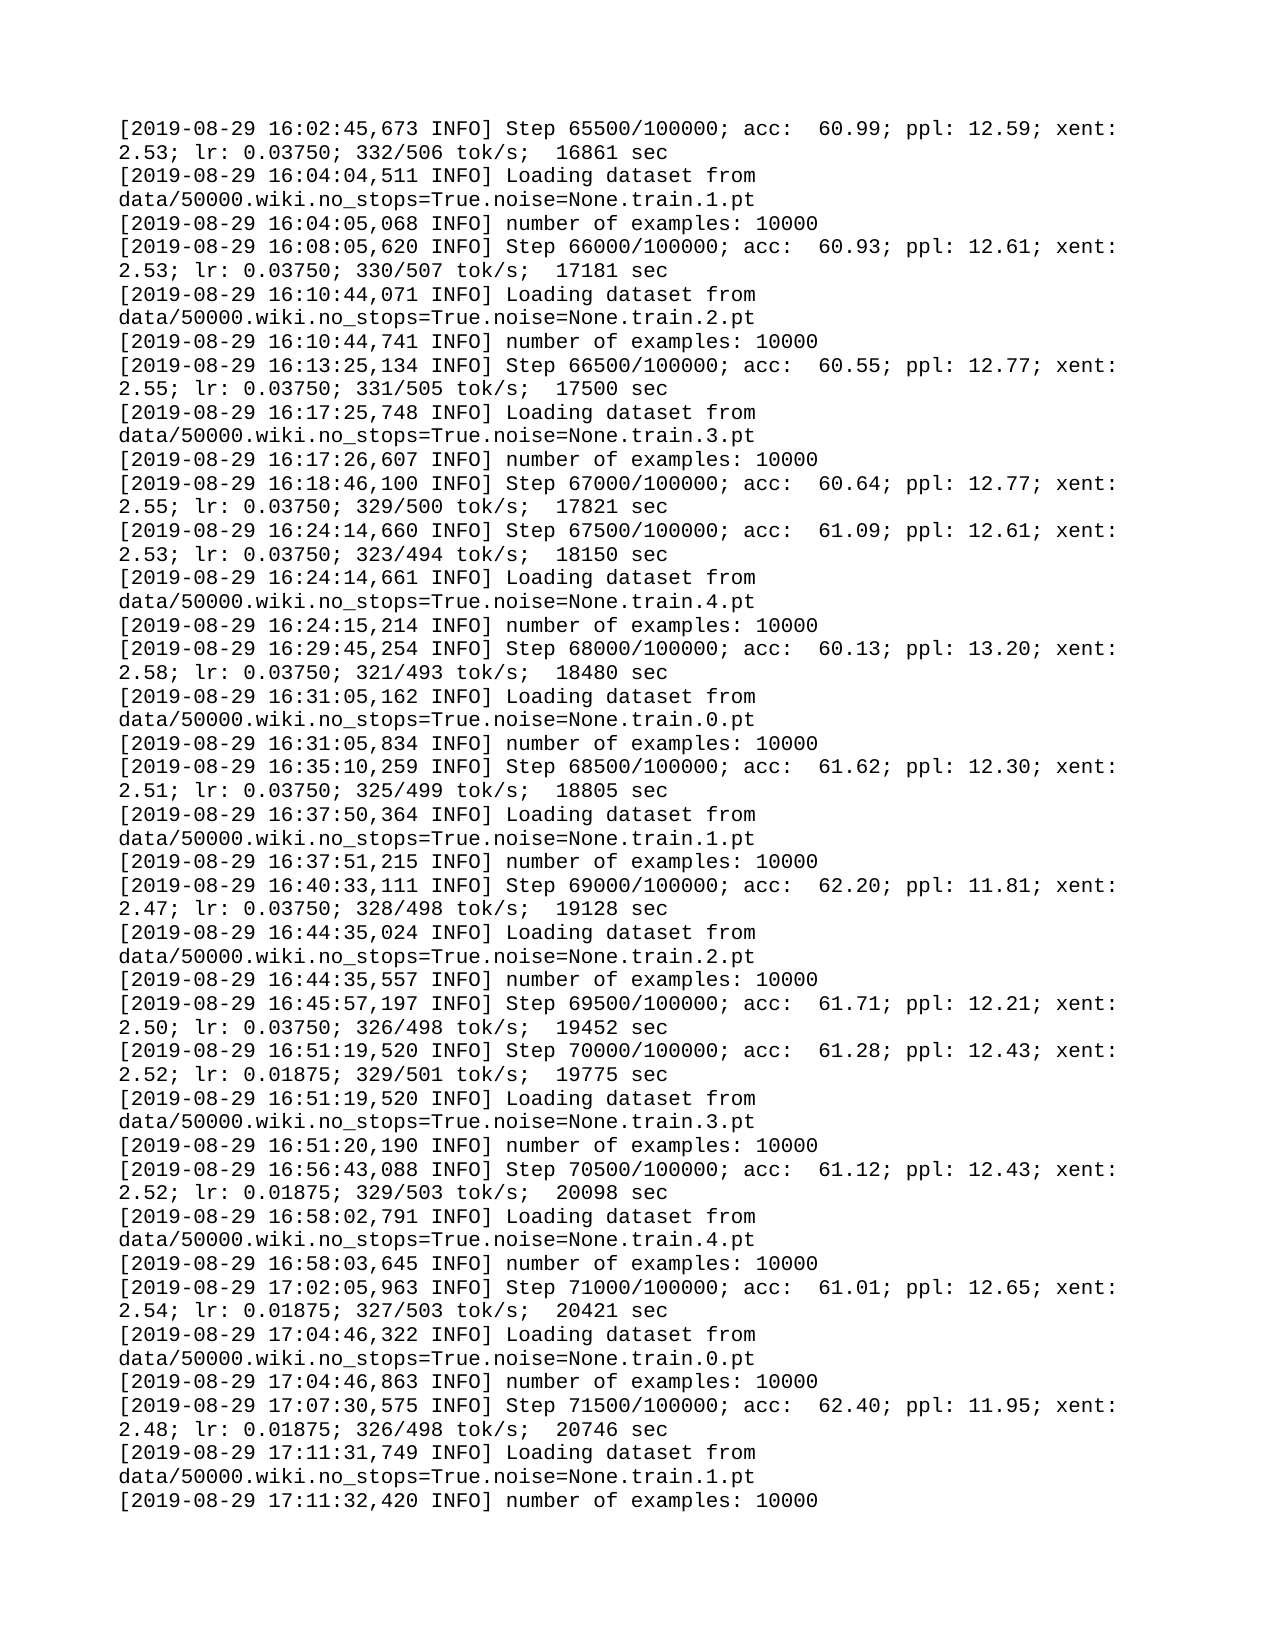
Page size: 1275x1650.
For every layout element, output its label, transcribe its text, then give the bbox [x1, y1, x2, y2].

text [2019-08-29 16:18:46,100 INFO] Step 67000/100000; acc: 60.64; ppl: 12.77; xent: 2.55; lr: 0.03750; 329/500 tok/s; 17821 sec [118, 473, 1157, 520]
text [2019-08-29 16:31:05,834 INFO] number of examples: 10000 [118, 733, 1157, 757]
text [2019-08-29 17:11:31,749 INFO] Loading dataset from data/50000.wiki.no_stops=True.noise=None.train.1.pt [118, 1442, 1157, 1489]
text [2019-08-29 16:17:25,748 INFO] Loading dataset from data/50000.wiki.no_stops=True.noise=None.train.3.pt [118, 402, 1157, 449]
text [2019-08-29 16:04:05,068 INFO] number of examples: 10000 [118, 213, 1157, 236]
text [2019-08-29 16:58:03,645 INFO] number of examples: 10000 [118, 1253, 1157, 1277]
text [2019-08-29 16:10:44,741 INFO] number of examples: 10000 [118, 331, 1157, 354]
text [2019-08-29 16:17:26,607 INFO] number of examples: 10000 [118, 449, 1157, 473]
text [2019-08-29 16:13:25,134 INFO] Step 66500/100000; acc: 60.55; ppl: 12.77; xent: 2.55; lr: 0.03750; 331/505 tok/s; 17500 sec [118, 354, 1157, 402]
text [2019-08-29 16:24:15,214 INFO] number of examples: 10000 [118, 615, 1157, 638]
text [2019-08-29 16:29:45,254 INFO] Step 68000/100000; acc: 60.13; ppl: 13.20; xent: 2.58; lr: 0.03750; 321/493 tok/s; 18480 sec [118, 638, 1157, 686]
text [2019-08-29 16:24:14,660 INFO] Step 67500/100000; acc: 61.09; ppl: 12.61; xent: 2.53; lr: 0.03750; 323/494 tok/s; 18150 sec [118, 520, 1157, 567]
text [2019-08-29 17:07:30,575 INFO] Step 71500/100000; acc: 62.40; ppl: 11.95; xent: 2.48; lr: 0.01875; 326/498 tok/s; 20746 sec [118, 1395, 1157, 1442]
text [2019-08-29 16:51:19,520 INFO] Step 70000/100000; acc: 61.28; ppl: 12.43; xent: 2.52; lr: 0.01875; 329/501 tok/s; 19775 sec [118, 1040, 1157, 1088]
text [2019-08-29 16:40:33,111 INFO] Step 69000/100000; acc: 62.20; ppl: 11.81; xent: 2.47; lr: 0.03750; 328/498 tok/s; 19128 sec [118, 875, 1157, 922]
text [2019-08-29 16:02:45,673 INFO] Step 65500/100000; acc: 60.99; ppl: 12.59; xent: 2.53; lr: 0.03750; 332/506 tok/s; 16861 sec [118, 118, 1157, 165]
text [2019-08-29 16:44:35,557 INFO] number of examples: 10000 [118, 969, 1157, 993]
text [2019-08-29 16:10:44,071 INFO] Loading dataset from data/50000.wiki.no_stops=True.noise=None.train.2.pt [118, 284, 1157, 331]
text [2019-08-29 16:44:35,024 INFO] Loading dataset from data/50000.wiki.no_stops=True.noise=None.train.2.pt [118, 922, 1157, 969]
text [2019-08-29 17:11:32,420 INFO] number of examples: 10000 [118, 1489, 1157, 1513]
text [2019-08-29 16:37:51,215 INFO] number of examples: 10000 [118, 851, 1157, 875]
text [2019-08-29 17:04:46,322 INFO] Loading dataset from data/50000.wiki.no_stops=True.noise=None.train.0.pt [118, 1324, 1157, 1371]
text [2019-08-29 16:37:50,364 INFO] Loading dataset from data/50000.wiki.no_stops=True.noise=None.train.1.pt [118, 804, 1157, 851]
text [2019-08-29 17:02:05,963 INFO] Step 71000/100000; acc: 61.01; ppl: 12.65; xent: 2.54; lr: 0.01875; 327/503 tok/s; 20421 sec [118, 1277, 1157, 1324]
text [2019-08-29 16:35:10,259 INFO] Step 68500/100000; acc: 61.62; ppl: 12.30; xent: 2.51; lr: 0.03750; 325/499 tok/s; 18805 sec [118, 757, 1157, 804]
text [2019-08-29 17:04:46,863 INFO] number of examples: 10000 [118, 1371, 1157, 1395]
text [2019-08-29 16:04:04,511 INFO] Loading dataset from data/50000.wiki.no_stops=True.noise=None.train.1.pt [118, 165, 1157, 213]
text [2019-08-29 16:51:19,520 INFO] Loading dataset from data/50000.wiki.no_stops=True.noise=None.train.3.pt [118, 1088, 1157, 1135]
text [2019-08-29 16:58:02,791 INFO] Loading dataset from data/50000.wiki.no_stops=True.noise=None.train.4.pt [118, 1206, 1157, 1253]
text [2019-08-29 16:51:20,190 INFO] number of examples: 10000 [118, 1135, 1157, 1158]
text [2019-08-29 16:45:57,197 INFO] Step 69500/100000; acc: 61.71; ppl: 12.21; xent: 2.50; lr: 0.03750; 326/498 tok/s; 19452 sec [118, 993, 1157, 1040]
text [2019-08-29 16:31:05,162 INFO] Loading dataset from data/50000.wiki.no_stops=True.noise=None.train.0.pt [118, 686, 1157, 733]
text [2019-08-29 16:56:43,088 INFO] Step 70500/100000; acc: 61.12; ppl: 12.43; xent: 2.52; lr: 0.01875; 329/503 tok/s; 20098 sec [118, 1158, 1157, 1206]
text [2019-08-29 16:08:05,620 INFO] Step 66000/100000; acc: 60.93; ppl: 12.61; xent: 2.53; lr: 0.03750; 330/507 tok/s; 17181 sec [118, 236, 1157, 284]
text [2019-08-29 16:24:14,661 INFO] Loading dataset from data/50000.wiki.no_stops=True.noise=None.train.4.pt [118, 567, 1157, 615]
